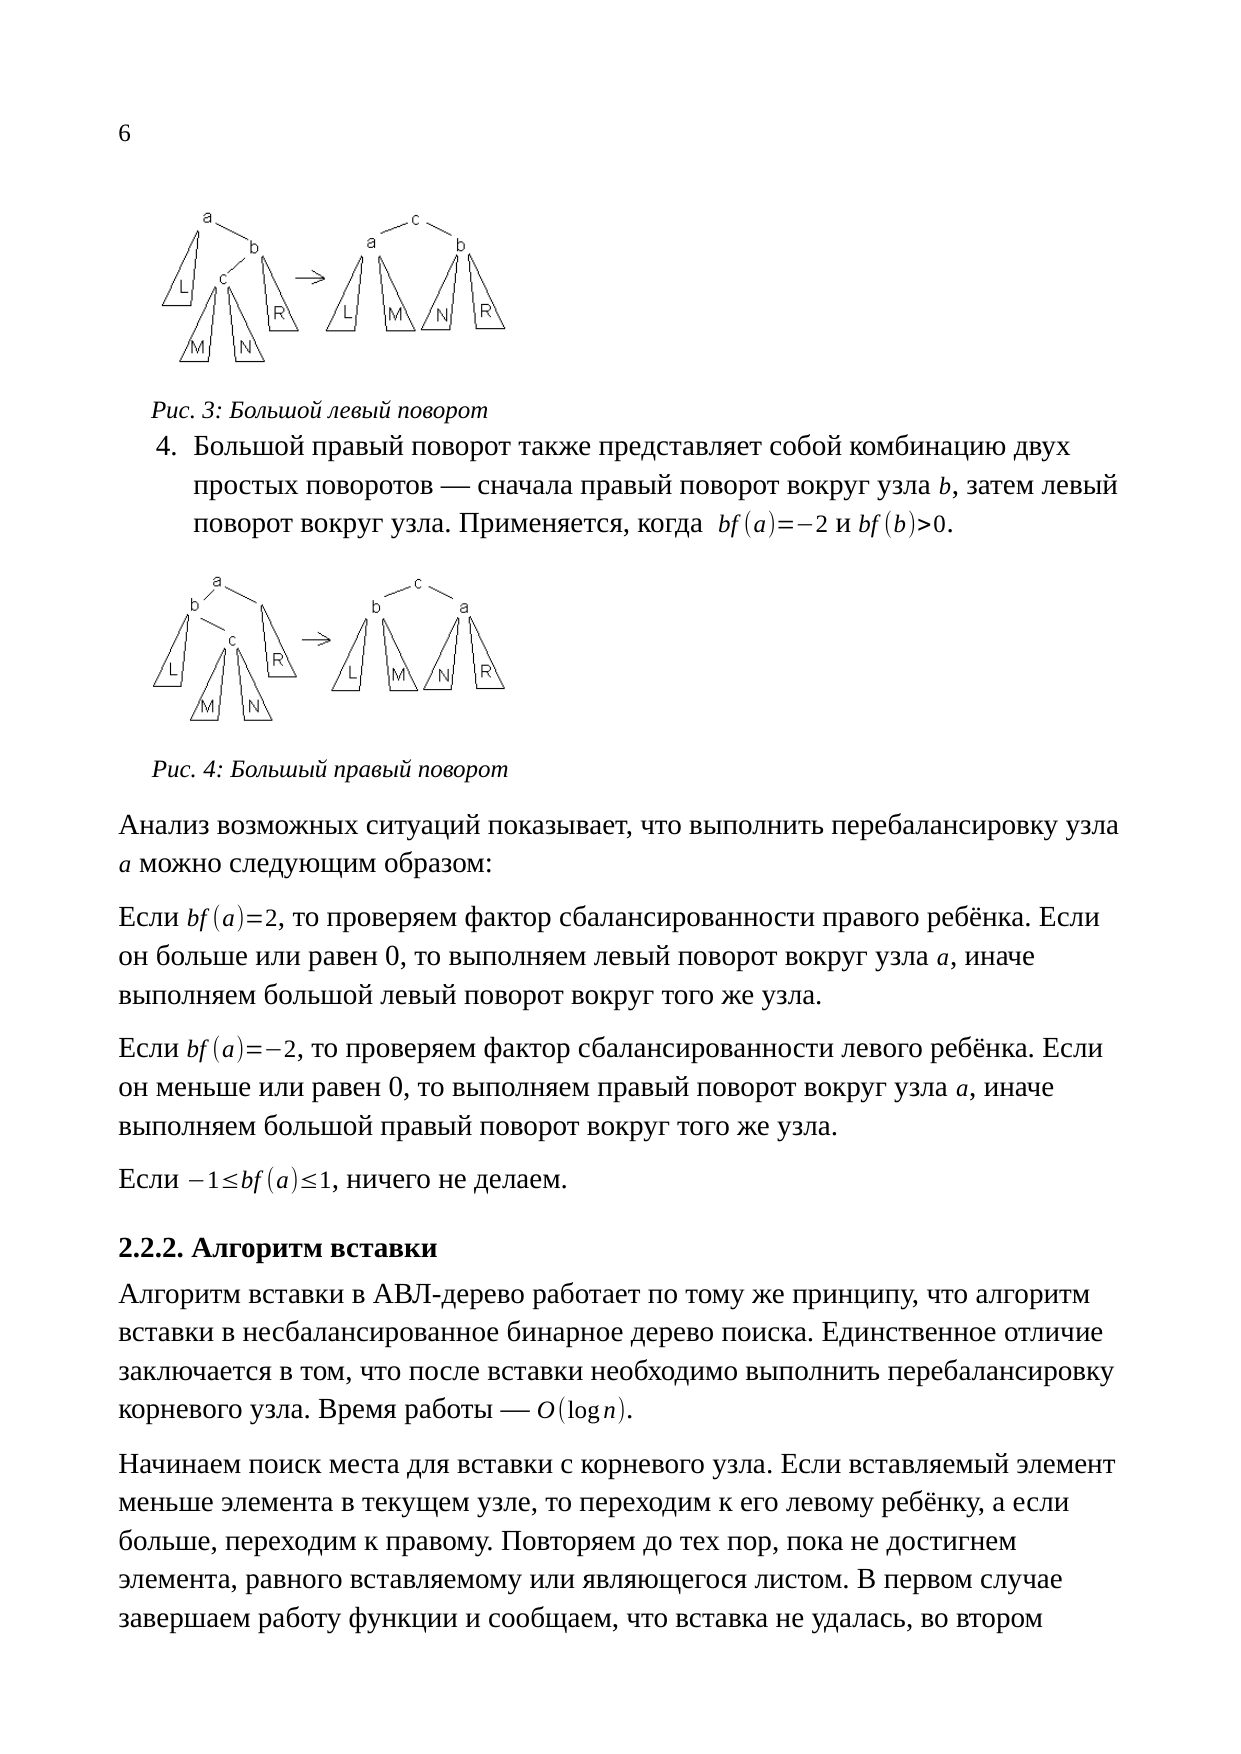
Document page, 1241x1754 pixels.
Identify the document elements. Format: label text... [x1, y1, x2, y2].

subtitle 2.2.2. Алгоритм вставки [118, 1230, 1122, 1263]
text Если , то проверяем фактор сбалансированности левого ребёнка. Если он меньше или равен 0, то выполняем правый поворот вокруг узла , иначе выполняем большой правый поворот вокруг того же узла. [118, 1030, 1122, 1142]
list Рис. 3: Большой левый поворот [151, 383, 514, 423]
text Алгоритм вставки в АВЛ-дерево работает по тому же принципу, что алгоритм вставки в несбалансированное бинарное дерево поиска. Единственное отличие заключается в том, что после вставки необходимо выполнить перебалансировку корневого узла. Время работы — . [118, 1276, 1122, 1426]
text Если , ничего не делаем. [118, 1161, 1122, 1196]
picture [151, 561, 511, 742]
picture [150, 192, 515, 383]
text Если , то проверяем фактор сбалансированности правого ребёнка. Если он больше или равен 0, то выполняем левый поворот вокруг узла , иначе выполняем большой левый поворот вокруг того же узла. [118, 899, 1122, 1010]
list Большой правый поворот также представляет собой комбинацию двух простых поворотов — сначала правый поворот вокруг узла , затем левый поворот вокруг узла. Применяется, когда и . [151, 176, 1122, 540]
text Рис. 4: Большый правый поворот [152, 742, 510, 782]
text Начинаем поиск места для вставки с корневого узла. Если вставляемый элемент меньше элемента в текущем узле, то переходим к его левому ребёнку, а если больше, переходим к правому. Повторяем до тех пор, пока не достигнем элемента, равного вставляемому или являющегося листом. В первом случае завершаем работу функции и сообщаем, что вставка не удалась, во втором [118, 1446, 1122, 1633]
text Анализ возможных ситуаций показывает, что выполнить перебалансировку узла можно следующим образом: [118, 549, 1122, 879]
